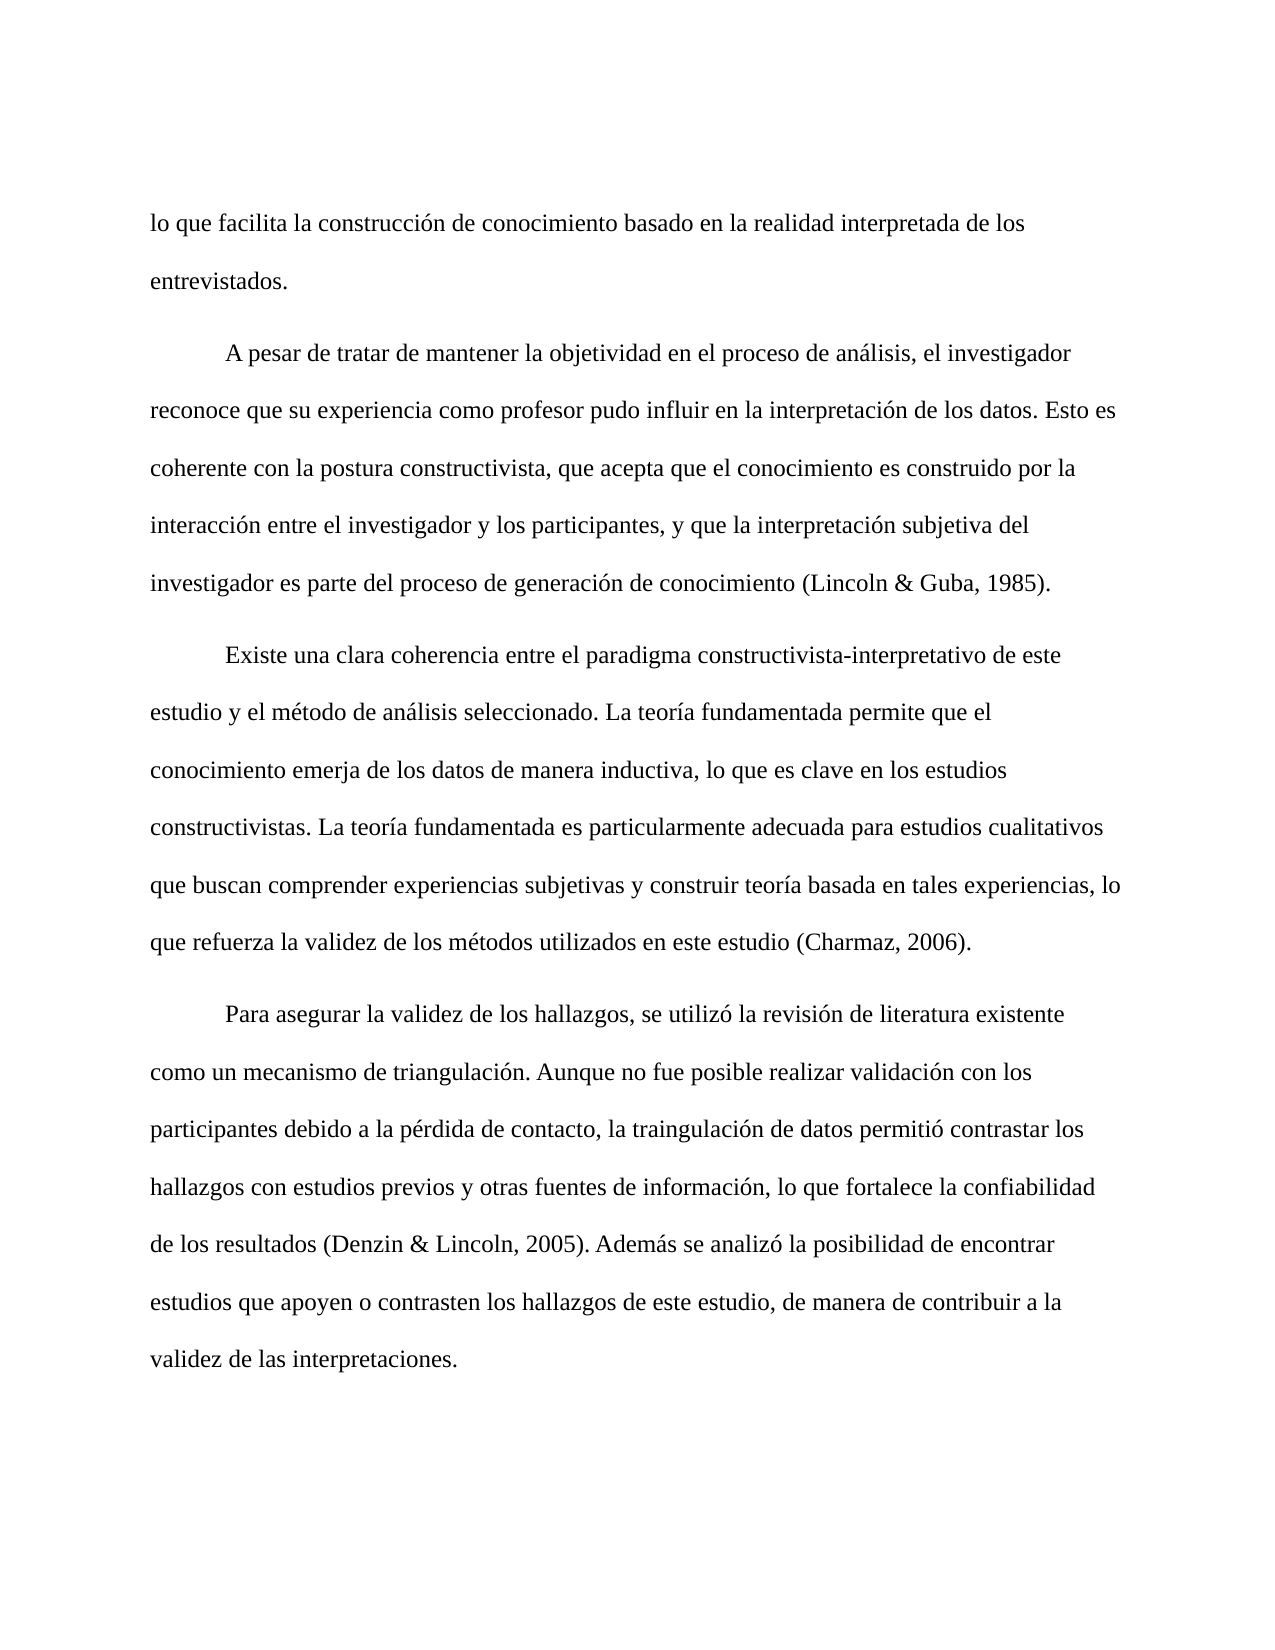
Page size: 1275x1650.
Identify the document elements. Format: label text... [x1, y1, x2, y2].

text lo que facilita la construcción de conocimiento basado en la realidad interpretada de los entrevistados. [150, 208, 1125, 294]
text Existe una clara coherencia entre el paradigma constructivista-interpretativo de este estudio y el método de análisis seleccionado. La teoría fundamentada permite que el conocimiento emerja de los datos de manera inductiva, lo que es clave en los estudios constructivistas. La teoría fundamentada es particularmente adecuada para estudios cualitativos que buscan comprender experiencias subjetivas y construir teoría basada en tales experiencias, lo que refuerza la validez de los métodos utilizados en este estudio (Charmaz, 2006). [150, 640, 1125, 956]
text A pesar de tratar de mantener la objetividad en el proceso de análisis, el investigador reconoce que su experiencia como profesor pudo influir en la interpretación de los datos. Esto es coherente con la postura constructivista, que acepta que el conocimiento es construido por la interacción entre el investigador y los participantes, y que la interpretación subjetiva del investigador es parte del proceso de generación de conocimiento (Lincoln & Guba, 1985). [150, 338, 1125, 597]
text Para asegurar la validez de los hallazgos, se utilizó la revisión de literatura existente como un mecanismo de triangulación. Aunque no fue posible realizar validación con los participantes debido a la pérdida de contacto, la traingulación de datos permitió contrastar los hallazgos con estudios previos y otras fuentes de información, lo que fortalece la confiabilidad de los resultados (Denzin & Lincoln, 2005). Además se analizó la posibilidad de encontrar estudios que apoyen o contrasten los hallazgos de este estudio, de manera de contribuir a la validez de las interpretaciones. [150, 999, 1125, 1373]
